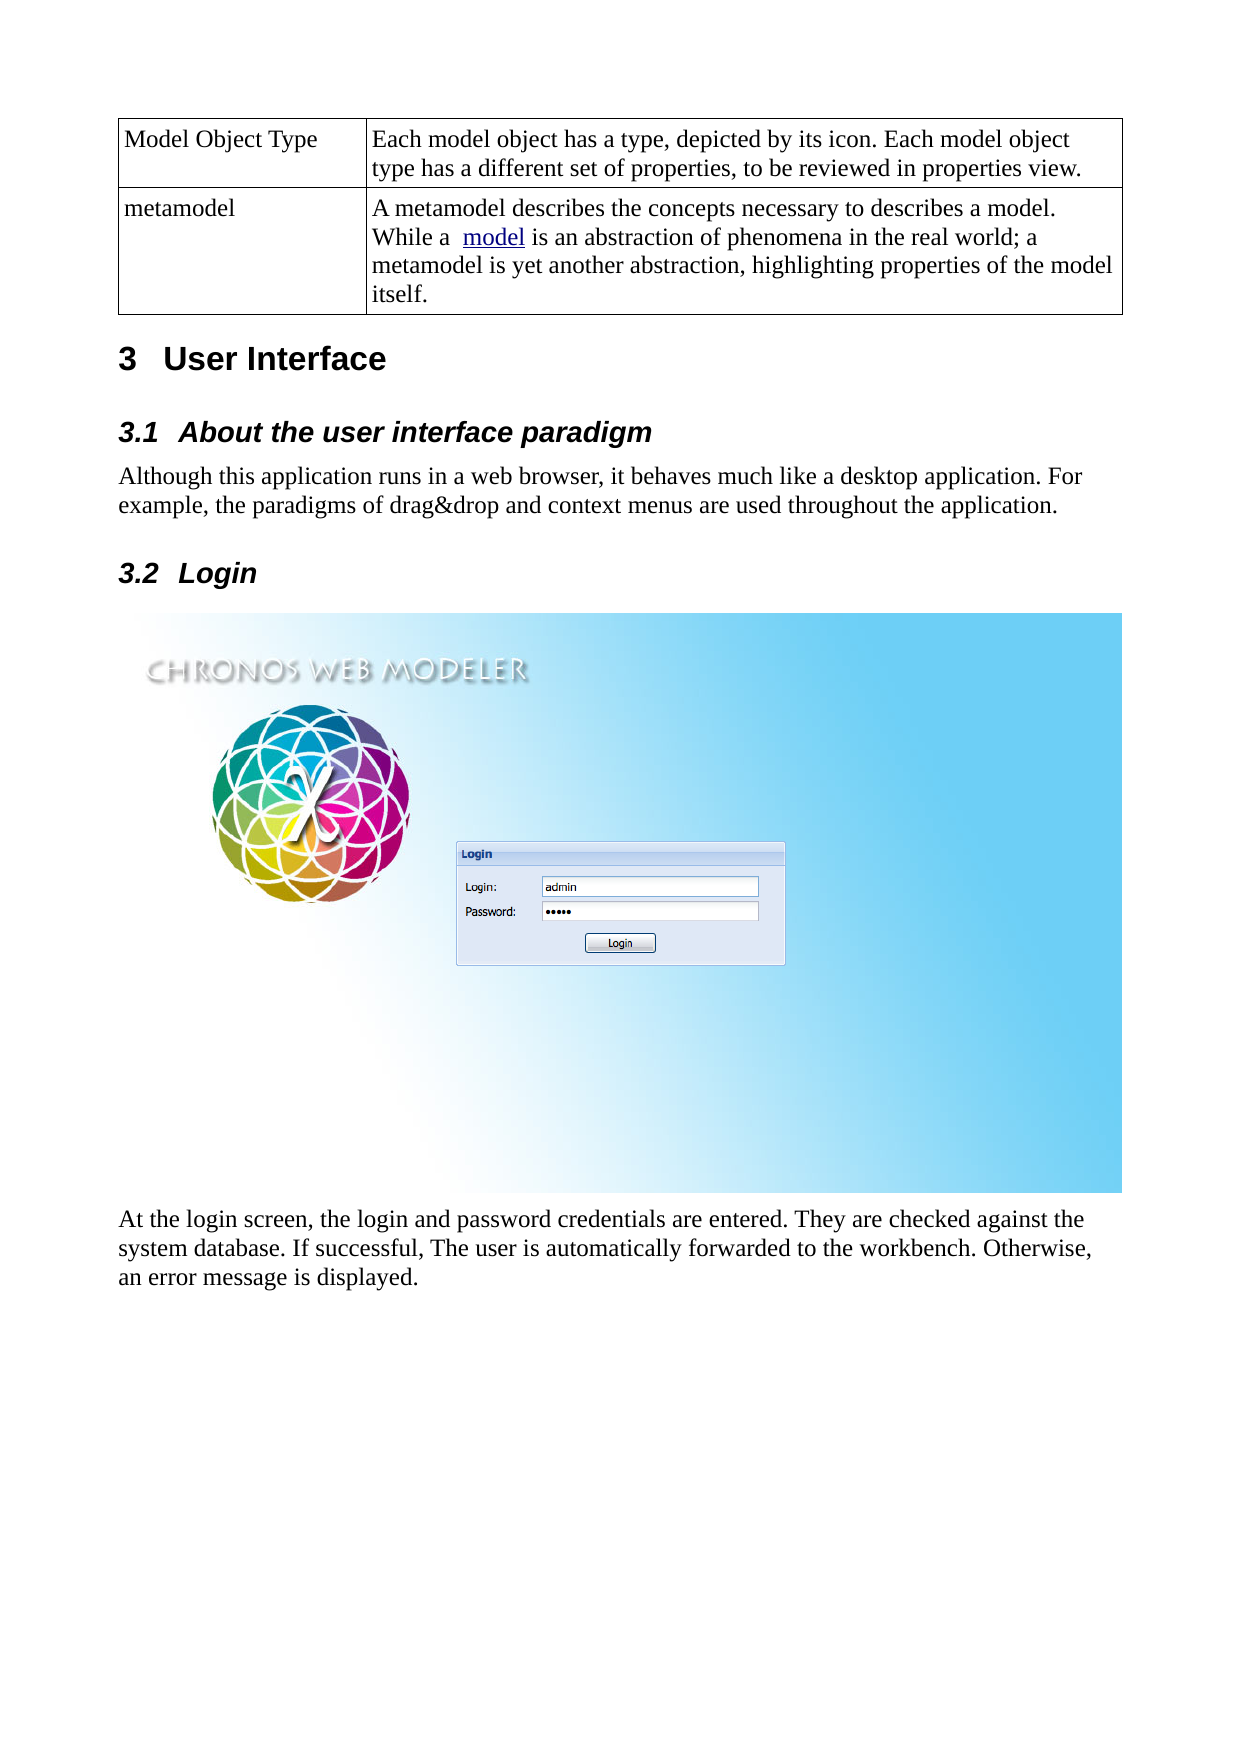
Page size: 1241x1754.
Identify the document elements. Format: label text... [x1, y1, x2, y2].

text [118, 602, 1122, 613]
picture [118, 613, 1122, 1193]
text At the login screen, the login and password credentials are entered. They are checked against the system database. If successful, The user is automatically forwarded to the workbench. Otherwise, an error message is displayed. [118, 1193, 1122, 1291]
text Although this application runs in a web browser, it behaves much like a desktop application. For example, the paradigms of drag&drop and context menus are used throughout the application. [118, 461, 1122, 518]
subtitle User Interface [118, 339, 1122, 377]
subtitle Login [118, 556, 1122, 589]
table_cell Each model object has a type, depicted by its icon. Each model object type has a different set of properties, to be reviewed in properties view. [367, 119, 1122, 187]
table_cell metamodel [119, 188, 366, 314]
table_cell Model Object Type [119, 119, 366, 187]
subtitle About the user interface paradigm [118, 415, 1122, 448]
table_cell A metamodel describes the concepts necessary to describes a model. While a model is an abstraction of phenomena in the real world; a metamodel is yet another abstraction, highlighting properties of the model itself. [367, 188, 1122, 314]
